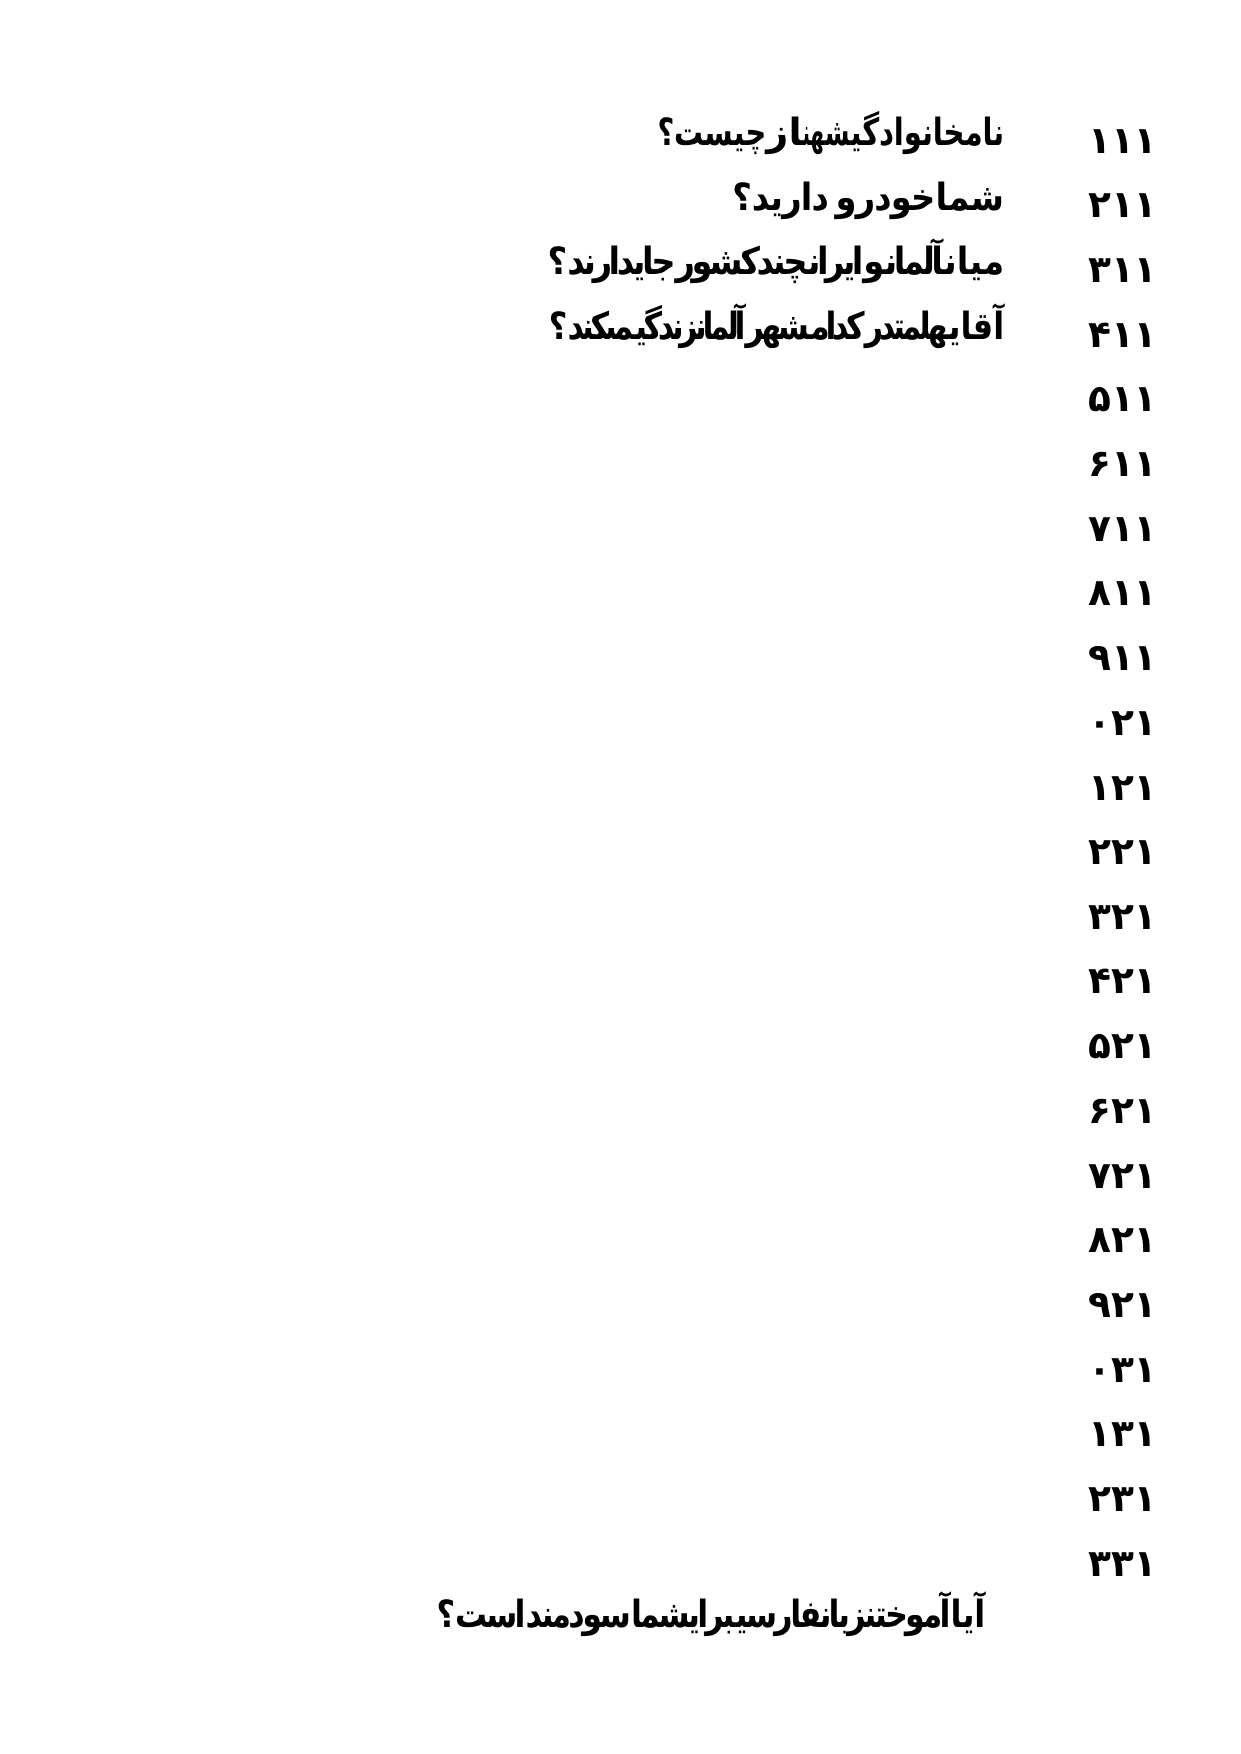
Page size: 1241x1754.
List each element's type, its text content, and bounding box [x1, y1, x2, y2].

text ٠٢١ [1088, 700, 1201, 743]
text نامخانوادگیشھنازچيست؟ [146, 110, 1004, 153]
text شماخودرو داريد؟ [146, 175, 1004, 218]
text ۶١١ [1088, 441, 1201, 484]
text ٠٣١ [1088, 1347, 1201, 1390]
text ٣١١ [1088, 247, 1201, 291]
text آقایھلمتدرکدامشھرآلمانزندگیمىکند؟ [146, 304, 1004, 347]
text ۵١١ [1088, 377, 1201, 420]
text ٢٣١ [1088, 1477, 1201, 1520]
text ٣٢١ [1088, 894, 1201, 937]
text ۴١١ [1088, 312, 1201, 355]
text ٨٢١ [1088, 1218, 1201, 1261]
text ٢١١ [1088, 183, 1201, 226]
text ٩٢١ [1088, 1282, 1201, 1326]
text ٩١١ [1088, 636, 1201, 679]
text ٢٢١ [1088, 829, 1201, 873]
text آياآموختنزبانفارسیبرایشماسودمنداست؟ [418, 1592, 1004, 1635]
text ١١١ [1088, 118, 1201, 161]
text ١٣١ [1088, 1412, 1201, 1455]
text ۶٢١ [1088, 1088, 1201, 1132]
text ۴٢١ [1088, 959, 1201, 1002]
text ١٢١ [1088, 765, 1201, 808]
text ٨١١ [1088, 571, 1201, 614]
text ٧١١ [1088, 506, 1201, 549]
text ٧٢١ [1088, 1153, 1201, 1196]
text ميانآلمانوايرانچندکشورجایدارند؟ [146, 240, 1004, 283]
text ۵٢١ [1088, 1024, 1201, 1067]
text ٣٣١ [1088, 1541, 1201, 1584]
